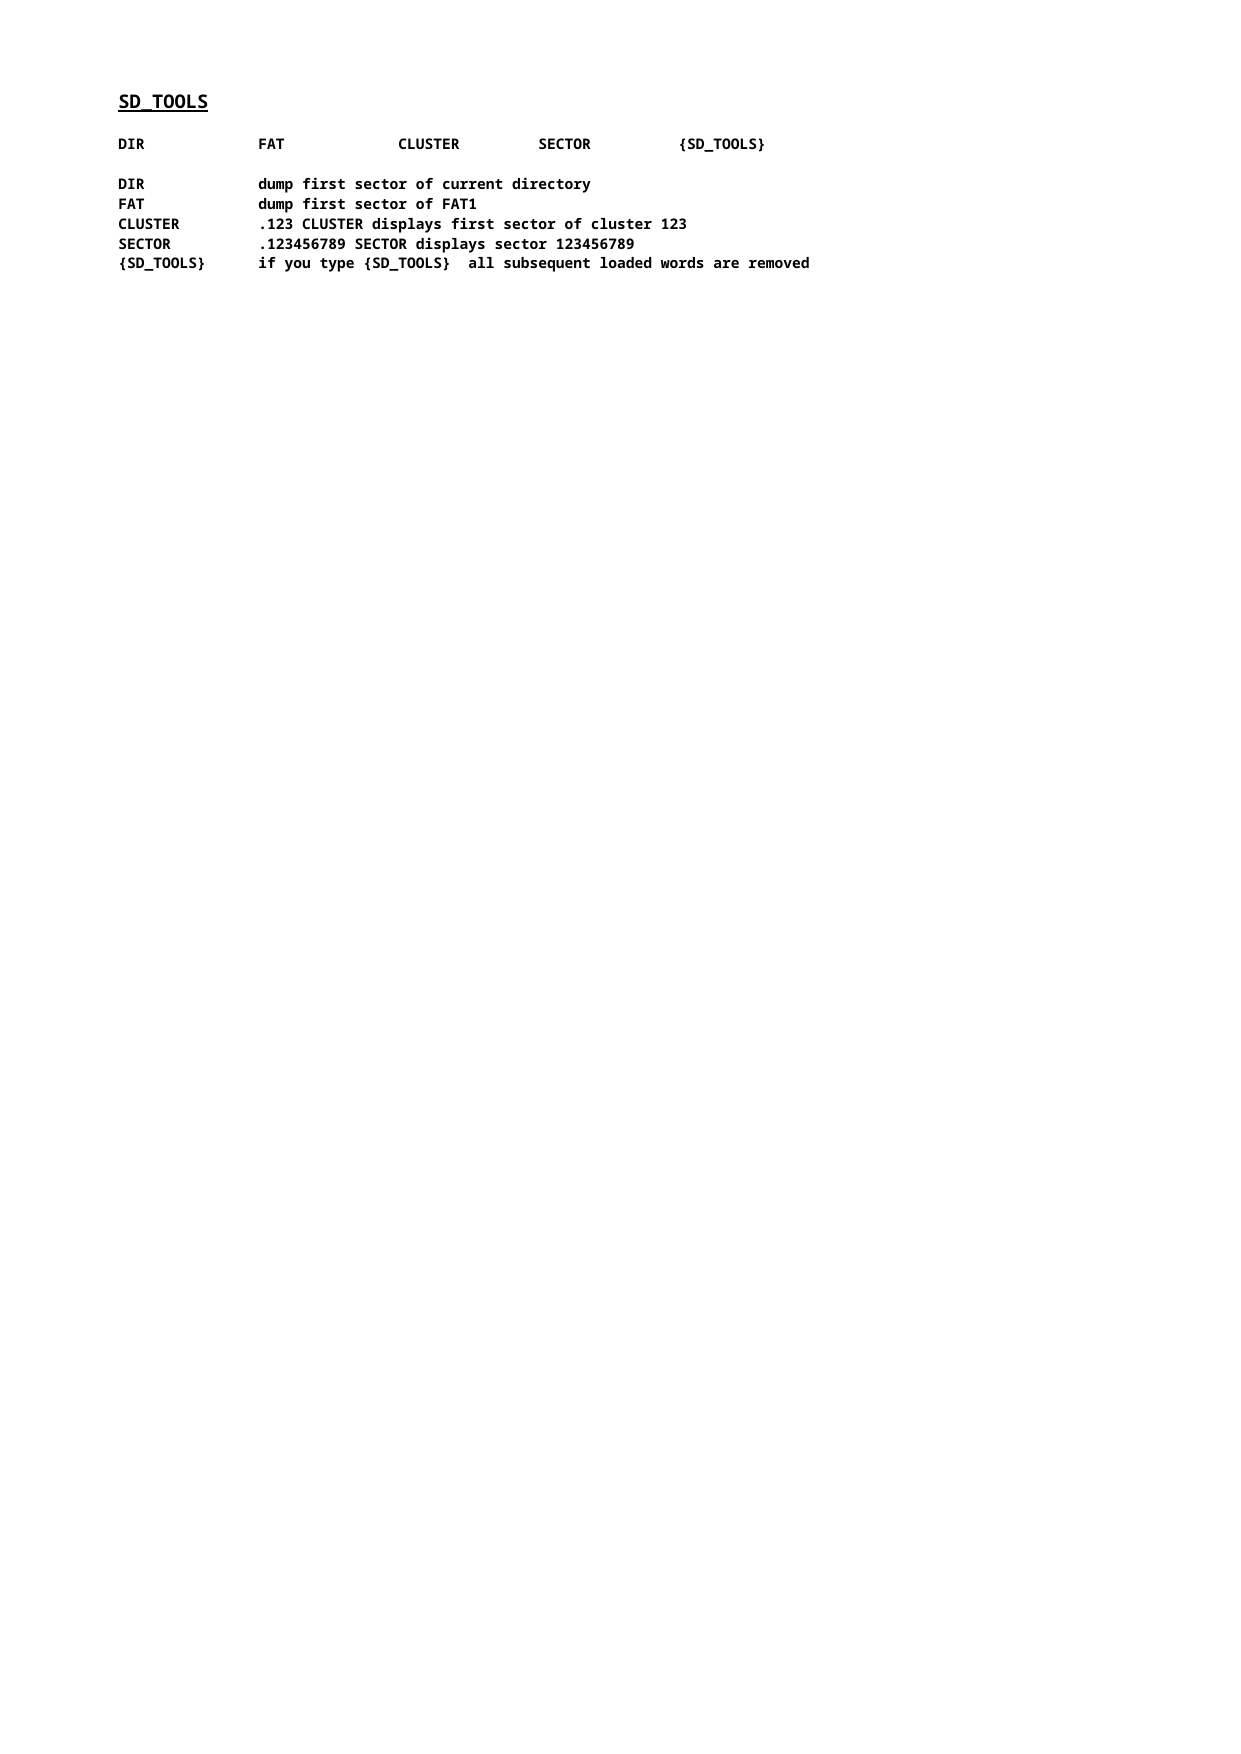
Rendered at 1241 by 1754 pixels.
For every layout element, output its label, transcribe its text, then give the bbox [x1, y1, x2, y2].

text SD_TOOLS [118, 88, 1181, 114]
text DIR FAT CLUSTER SECTOR {SD_TOOLS} [118, 134, 1181, 154]
text FAT dump first sector of FAT1 [118, 194, 1181, 213]
text {SD_TOOLS} if you type {SD_TOOLS} all subsequent loaded words are removed [118, 253, 1181, 273]
text CLUSTER .123 CLUSTER displays first sector of cluster 123 [118, 213, 1181, 233]
text DIR dump first sector of current directory [118, 174, 1181, 194]
text SECTOR .123456789 SECTOR displays sector 123456789 [118, 233, 1181, 253]
